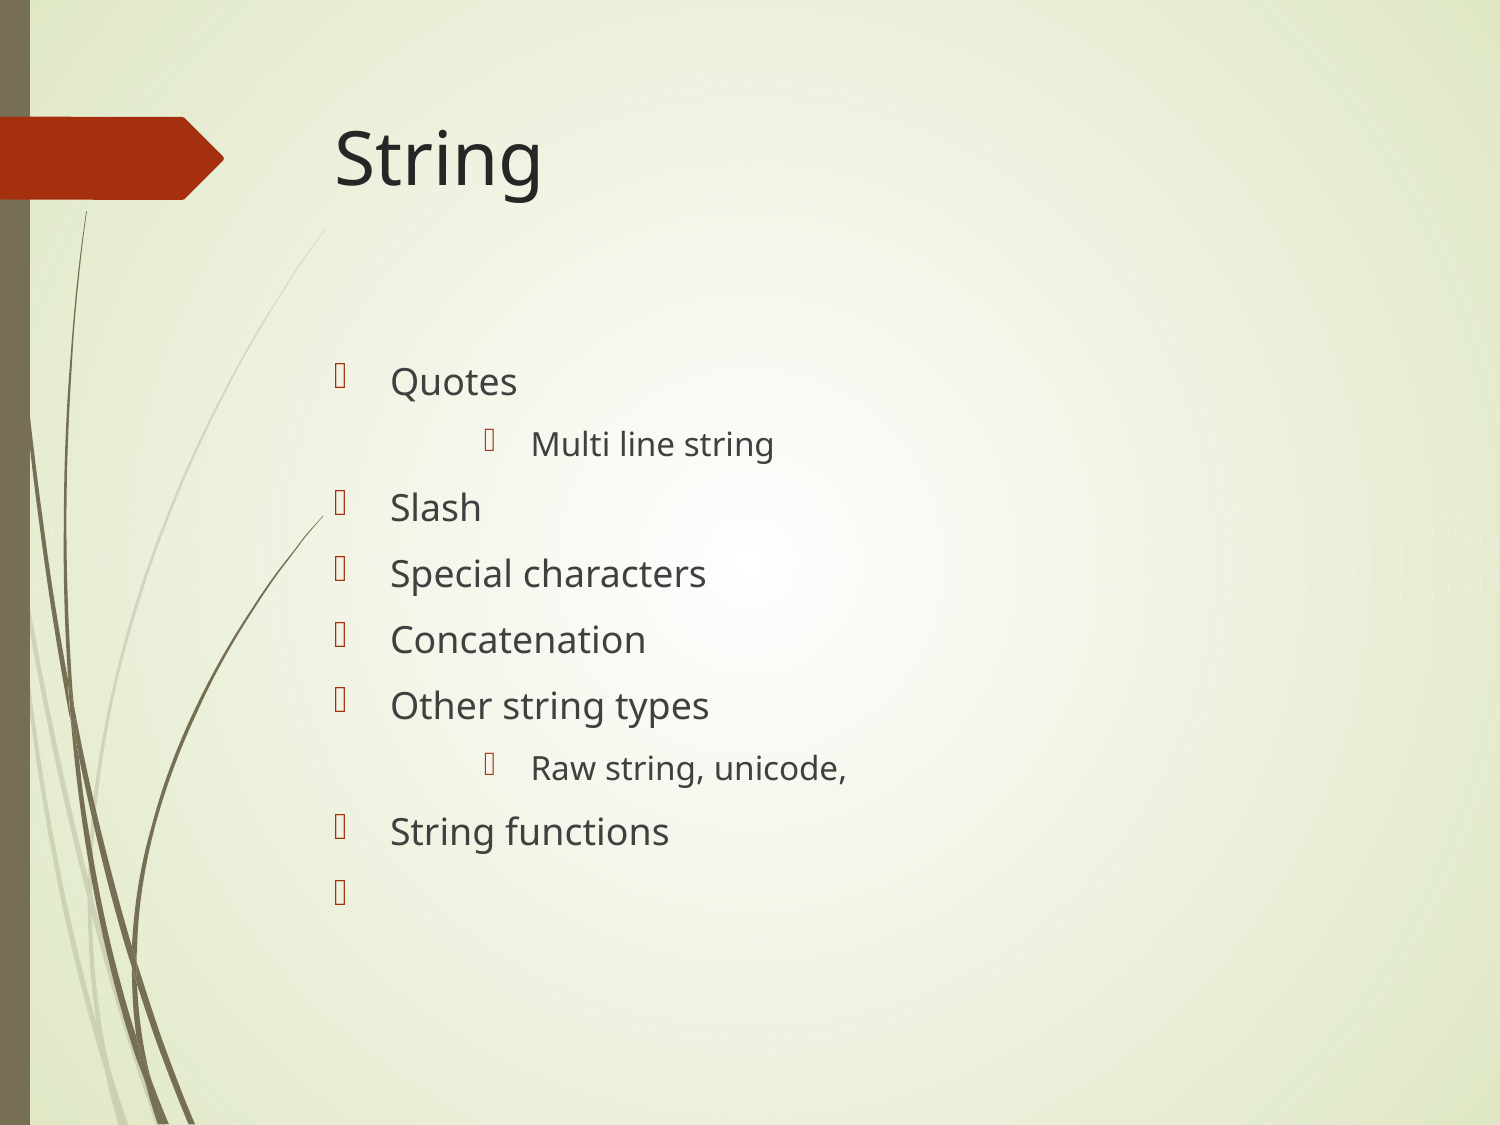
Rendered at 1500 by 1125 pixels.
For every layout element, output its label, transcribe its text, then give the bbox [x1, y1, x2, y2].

list Quotes Multi line string Slash Special characters Concatenation Other string types Raw string, unicode, String functions [318, 350, 1401, 970]
title String [319, 102, 1400, 313]
